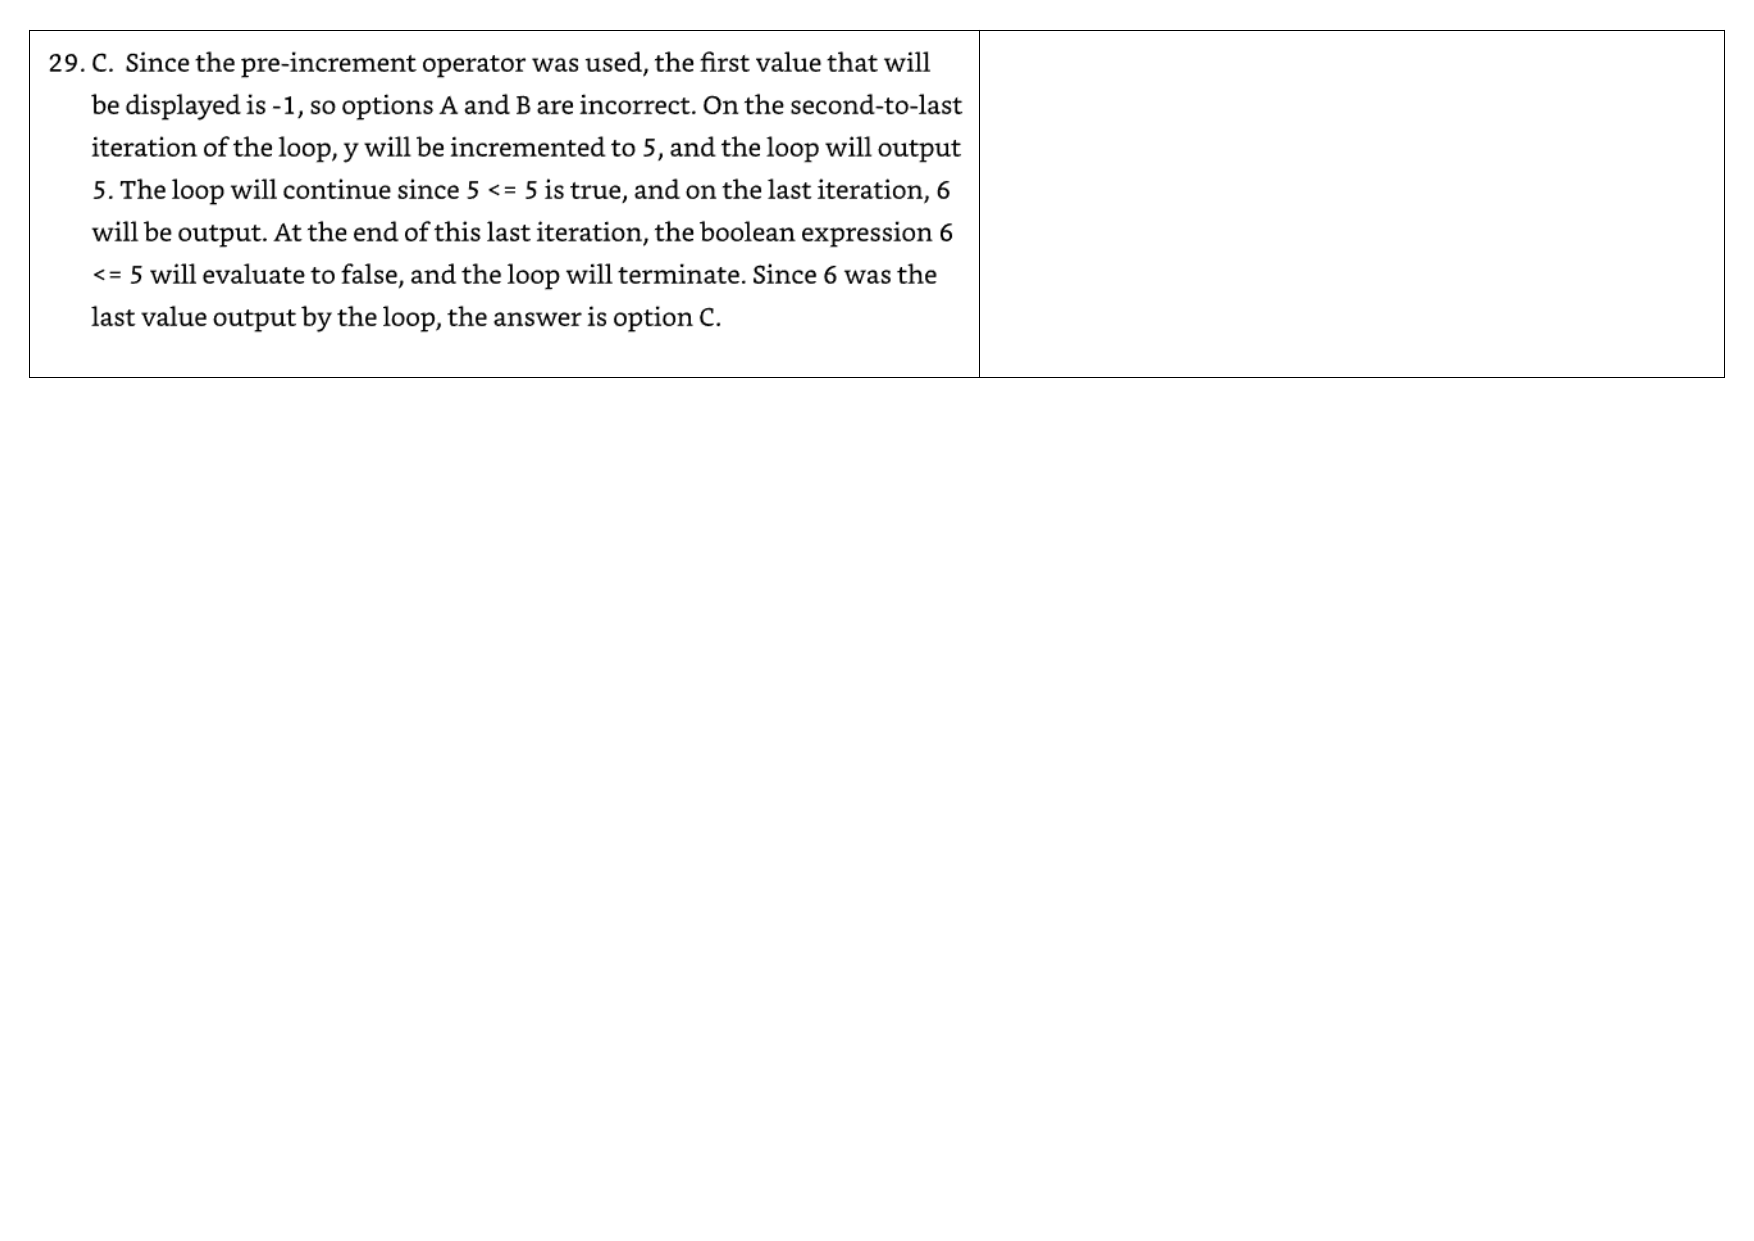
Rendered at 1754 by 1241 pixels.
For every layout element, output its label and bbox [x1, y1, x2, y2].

table_cell [30, 31, 979, 377]
table_cell [980, 31, 1724, 377]
picture [35, 36, 974, 343]
